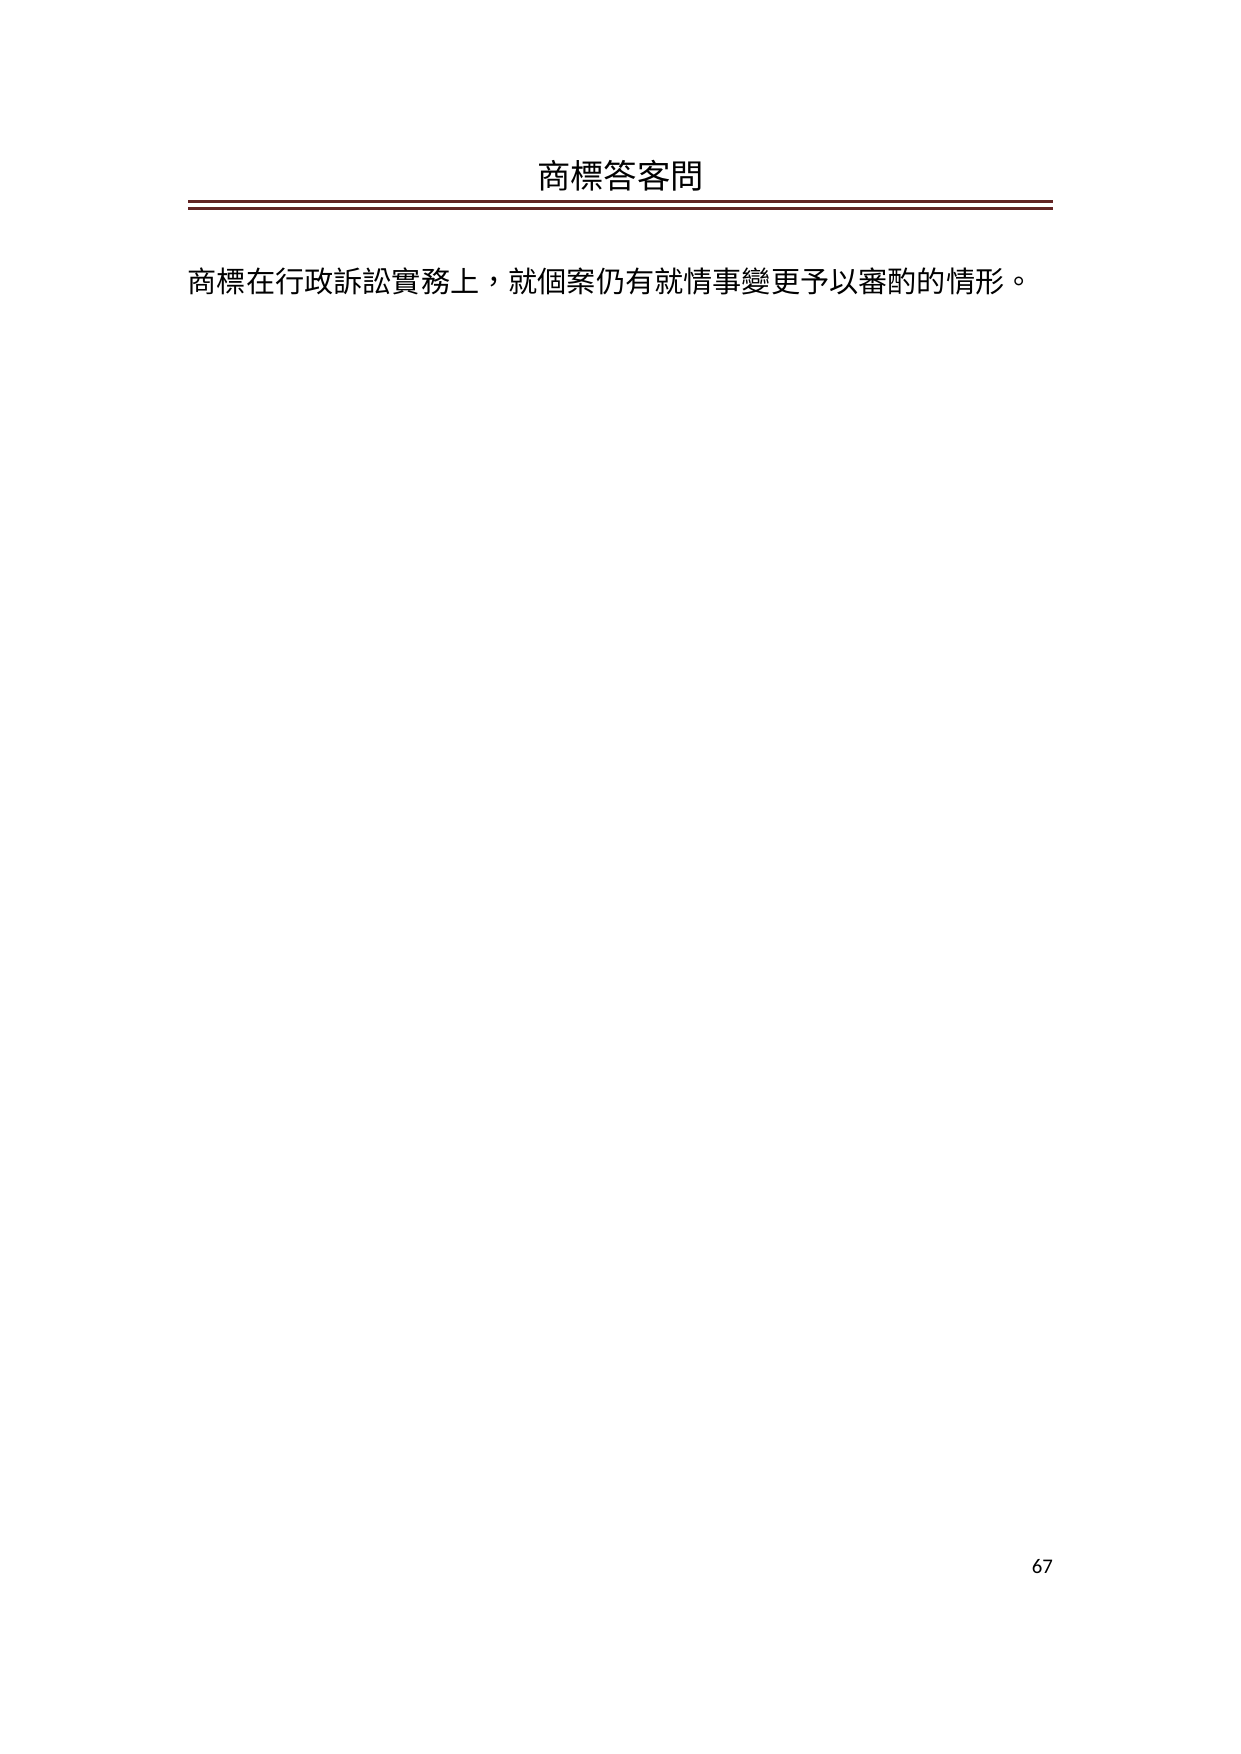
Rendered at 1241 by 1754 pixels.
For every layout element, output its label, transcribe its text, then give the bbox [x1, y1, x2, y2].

text 商標在行政訴訟實務上，就個案仍有就情事變更予以審酌的情形。 [187, 238, 1053, 300]
